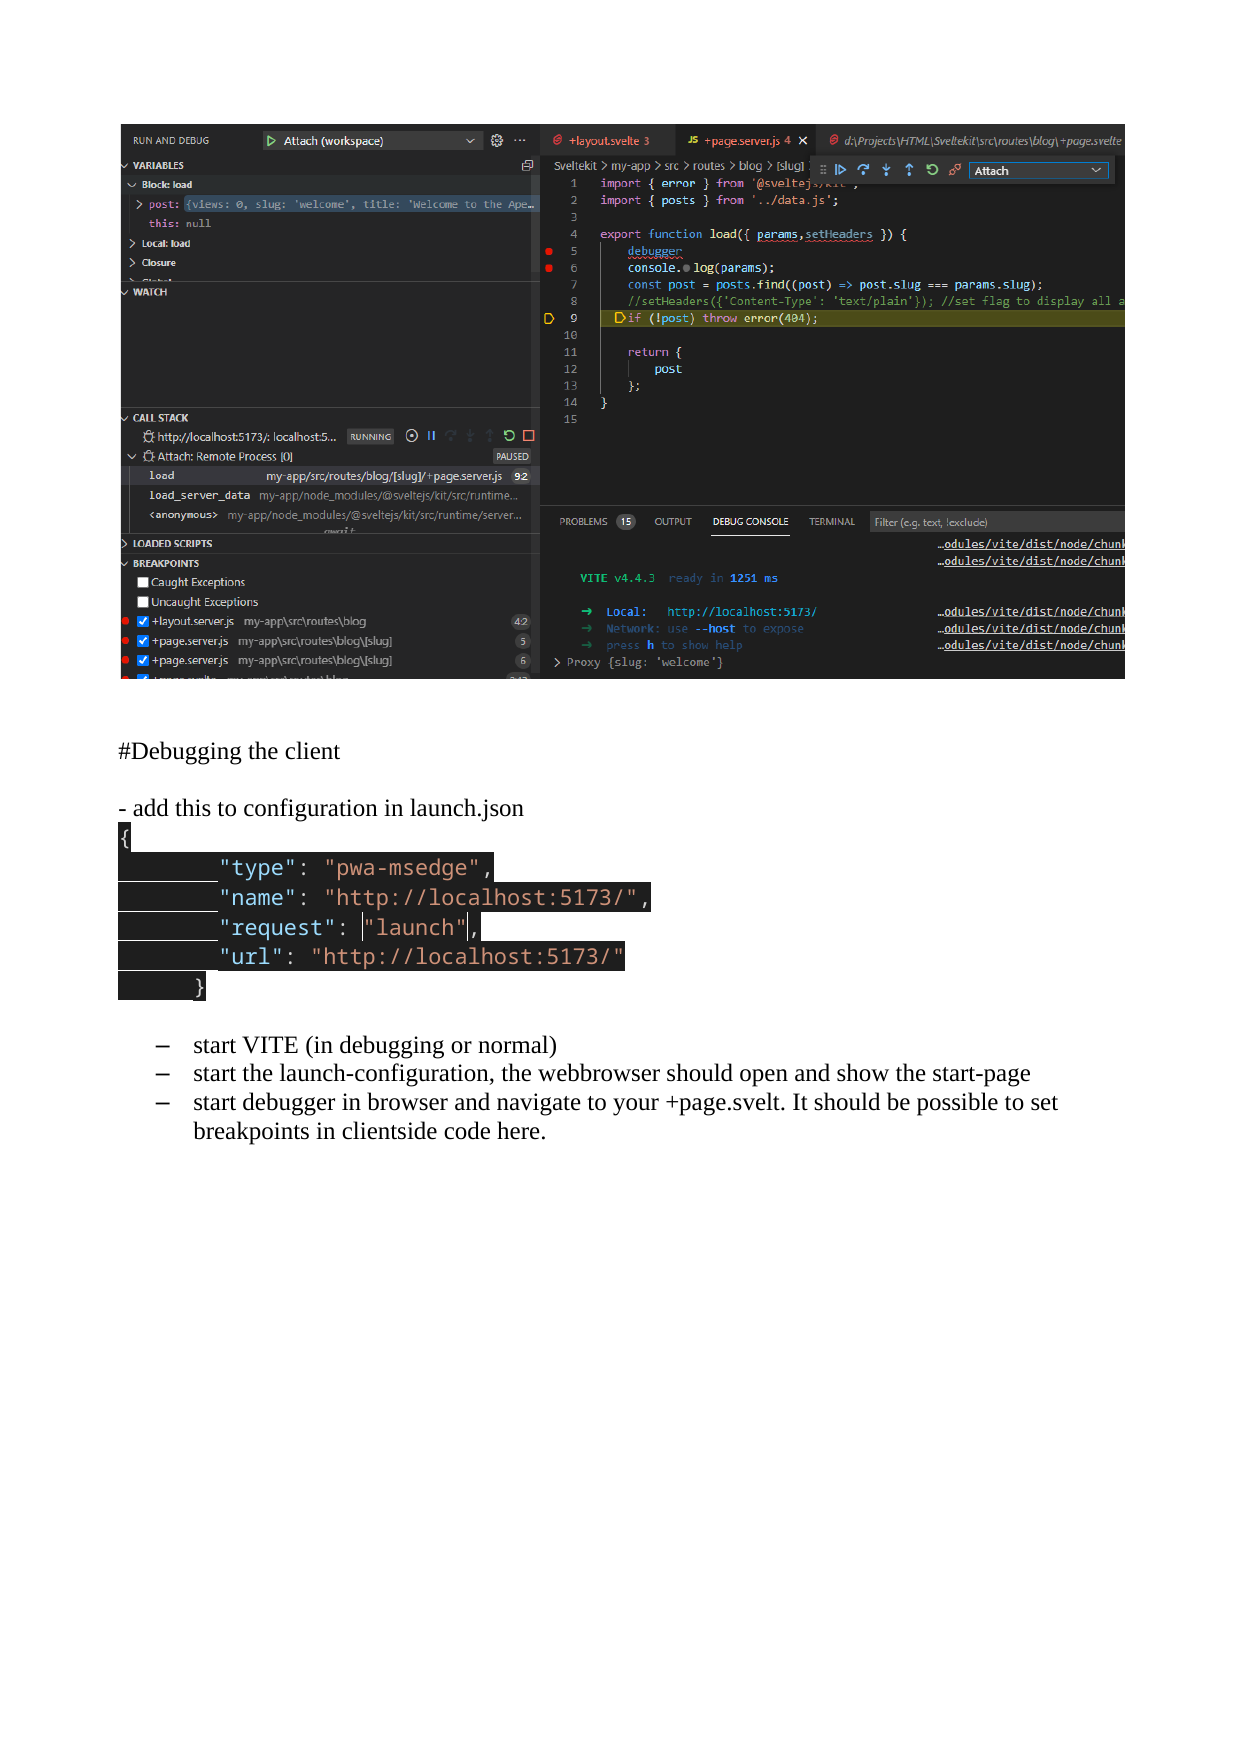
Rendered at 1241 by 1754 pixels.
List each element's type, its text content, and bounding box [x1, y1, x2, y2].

text "request": "launch", [118, 912, 1122, 941]
list start debugger in browser and navigate to your +page.svelt. It should be possible to set breakpoints in clientside code here. [156, 1087, 1122, 1145]
list start VITE (in debugging or normal) [156, 1030, 1122, 1058]
text "type": "pwa-msedge", [118, 852, 1122, 882]
text "url": "http://localhost:5173/" [118, 941, 1122, 971]
picture [120, 124, 1125, 679]
text #Debugging the client [118, 707, 1122, 765]
text } [118, 971, 1122, 1001]
text - add this to configuration in launch.json [118, 793, 1122, 822]
list start the launch-configuration, the webbrowser should open and show the start-page [156, 1058, 1122, 1087]
text "name": "http://localhost:5173/", [118, 882, 1122, 912]
text { [118, 822, 1122, 852]
